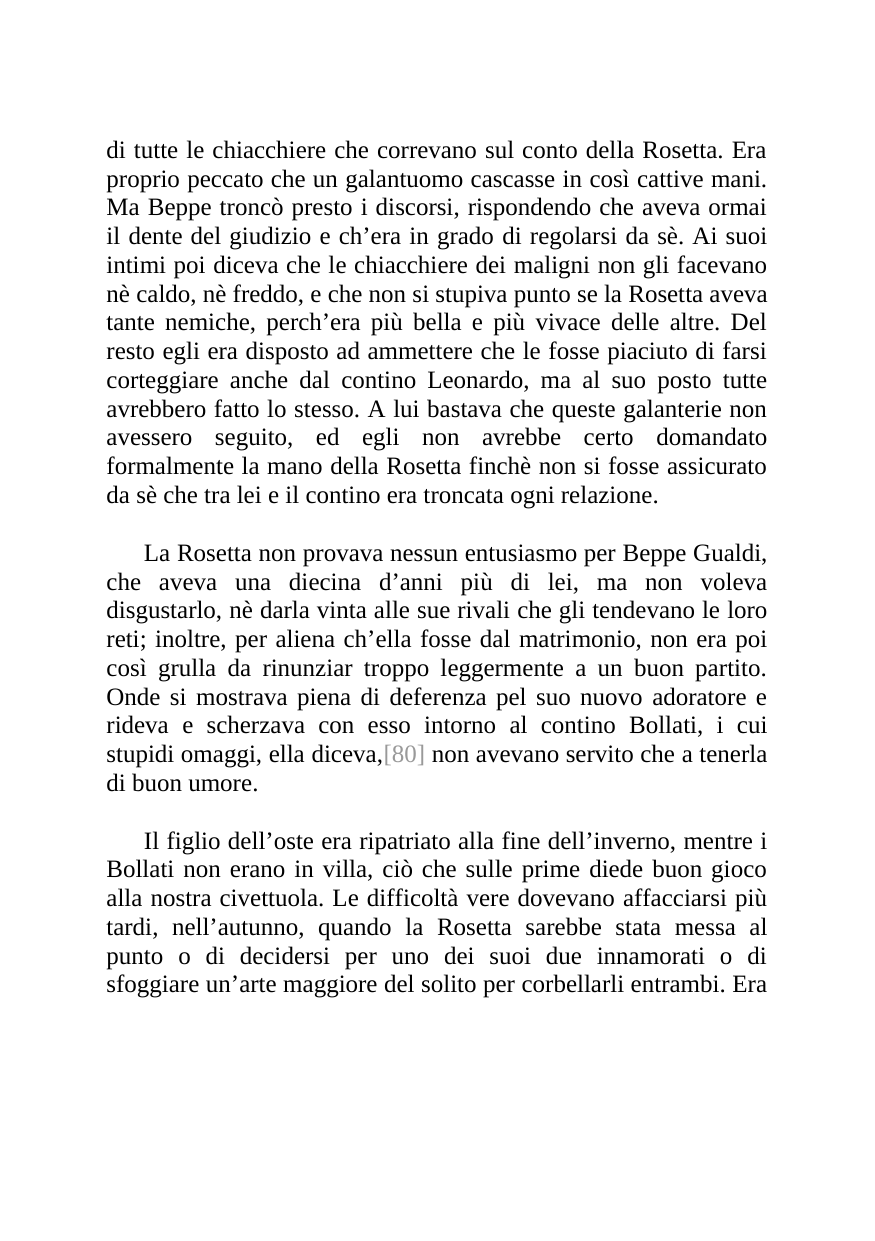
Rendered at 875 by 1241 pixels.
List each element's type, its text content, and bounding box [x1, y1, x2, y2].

text di tutte le chiacchiere che correvano sul conto della Rosetta. Era proprio peccato che un galantuomo cascasse in così cattive mani. Ma Beppe troncò presto i discorsi, rispondendo che aveva ormai il dente del giudizio e ch’era in grado di regolarsi da sè. Ai suoi intimi poi diceva che le chiacchiere dei maligni non gli facevano nè caldo, nè freddo, e che non si stupiva punto se la Rosetta aveva tante nemiche, perch’era più bella e più vivace delle altre. Del resto egli era disposto ad ammettere che le fosse piaciuto di farsi corteggiare anche dal contino Leonardo, ma al suo posto tutte avrebbero fatto lo stesso. A lui bastava che queste galanterie non avessero seguito, ed egli non avrebbe certo domandato formalmente la mano della Rosetta finchè non si fosse assicurato da sè che tra lei e il contino era troncata ogni relazione. [106, 135, 768, 509]
text Il figlio dell’oste era ripatriato alla fine dell’inverno, mentre i Bollati non erano in villa, ciò che sulle prime diede buon gioco alla nostra civettuola. Le difficoltà vere dovevano affacciarsi più tardi, nell’autunno, quando la Rosetta sarebbe stata messa al punto o di decidersi per uno dei suoi due innamorati o di sfoggiare un’arte maggiore del solito per corbellarli entrambi. Era [106, 826, 768, 998]
text La Rosetta non provava nessun entusiasmo per Beppe Gualdi, che aveva una diecina d’anni più di lei, ma non voleva disgustarlo, nè darla vinta alle sue rivali che gli tendevano le loro reti; inoltre, per aliena ch’ella fosse dal matrimonio, non era poi così grulla da rinunziar troppo leggermente a un buon partito. Onde si mostrava piena di deferenza pel suo nuovo adoratore e rideva e scherzava con esso intorno al contino Bollati, i cui stupidi omaggi, ella diceva,[80] non avevano servito che a tenerla di buon umore. [106, 538, 768, 797]
